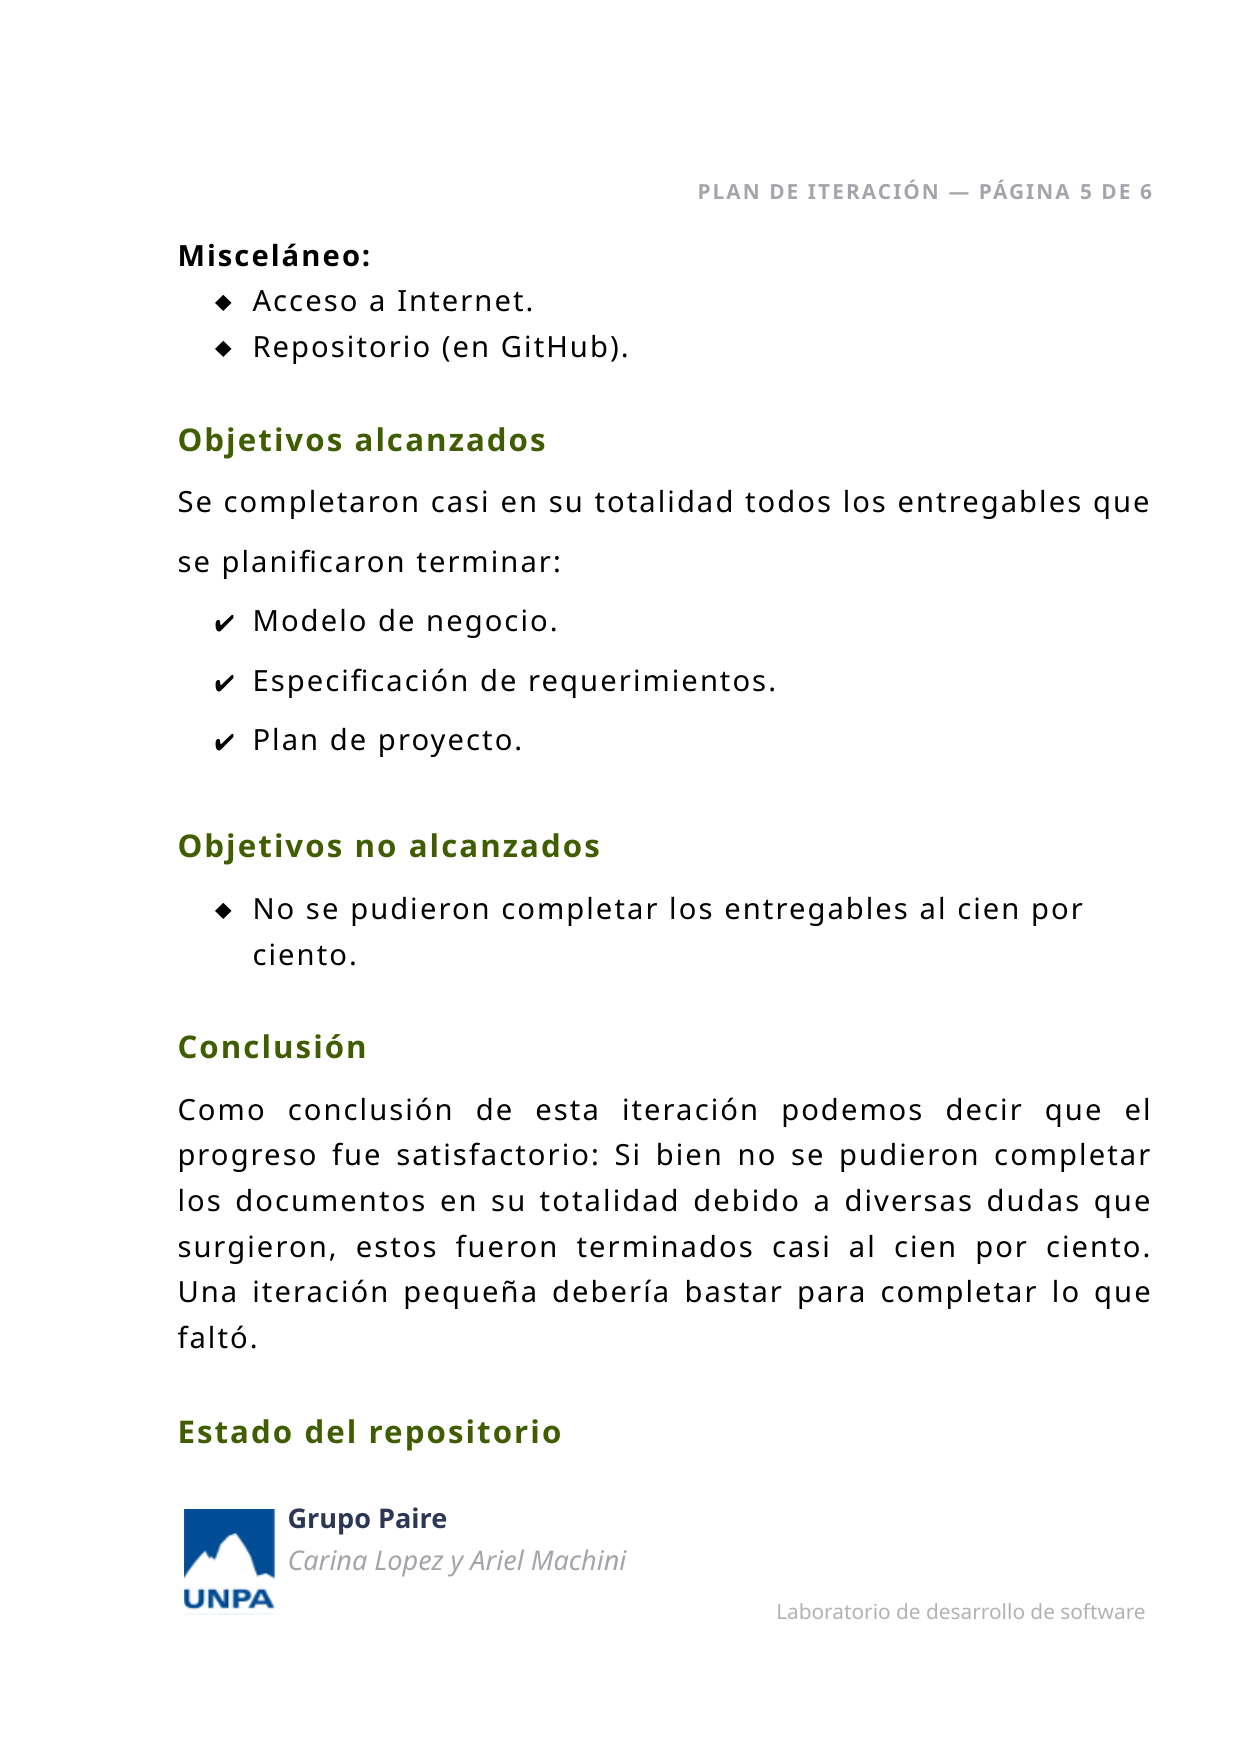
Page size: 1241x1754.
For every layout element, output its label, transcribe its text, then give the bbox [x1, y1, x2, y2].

list No se pudieron completar los entregables al cien por ciento. [215, 888, 1152, 974]
text Se completaron casi en su totalidad todos los entregables que se planificaron terminar: [177, 481, 1152, 581]
text Objetivos alcanzados [177, 418, 1152, 460]
text Objetivos no alcanzados [177, 824, 1152, 867]
text Estado del repositorio [177, 1410, 1152, 1452]
text Como conclusión de esta iteración podemos decir que el progreso fue satisfactorio: Si bien no se pudieron completar los documentos en su totalidad debido a diversas dudas que surgieron, estos fueron terminados casi al cien por ciento. Una iteración pequeña debería bastar para completar lo que faltó. [177, 1089, 1152, 1357]
list Plan de proyecto. [215, 719, 1152, 759]
list Especificación de requerimientos. [215, 660, 1152, 699]
list Repositorio (en GitHub). [215, 326, 1152, 366]
text Conclusión [177, 1025, 1152, 1068]
list Modelo de negocio. [215, 600, 1152, 640]
picture [184, 1509, 275, 1615]
list Acceso a Internet. [215, 281, 1152, 320]
text Misceláneo: [177, 235, 1152, 275]
